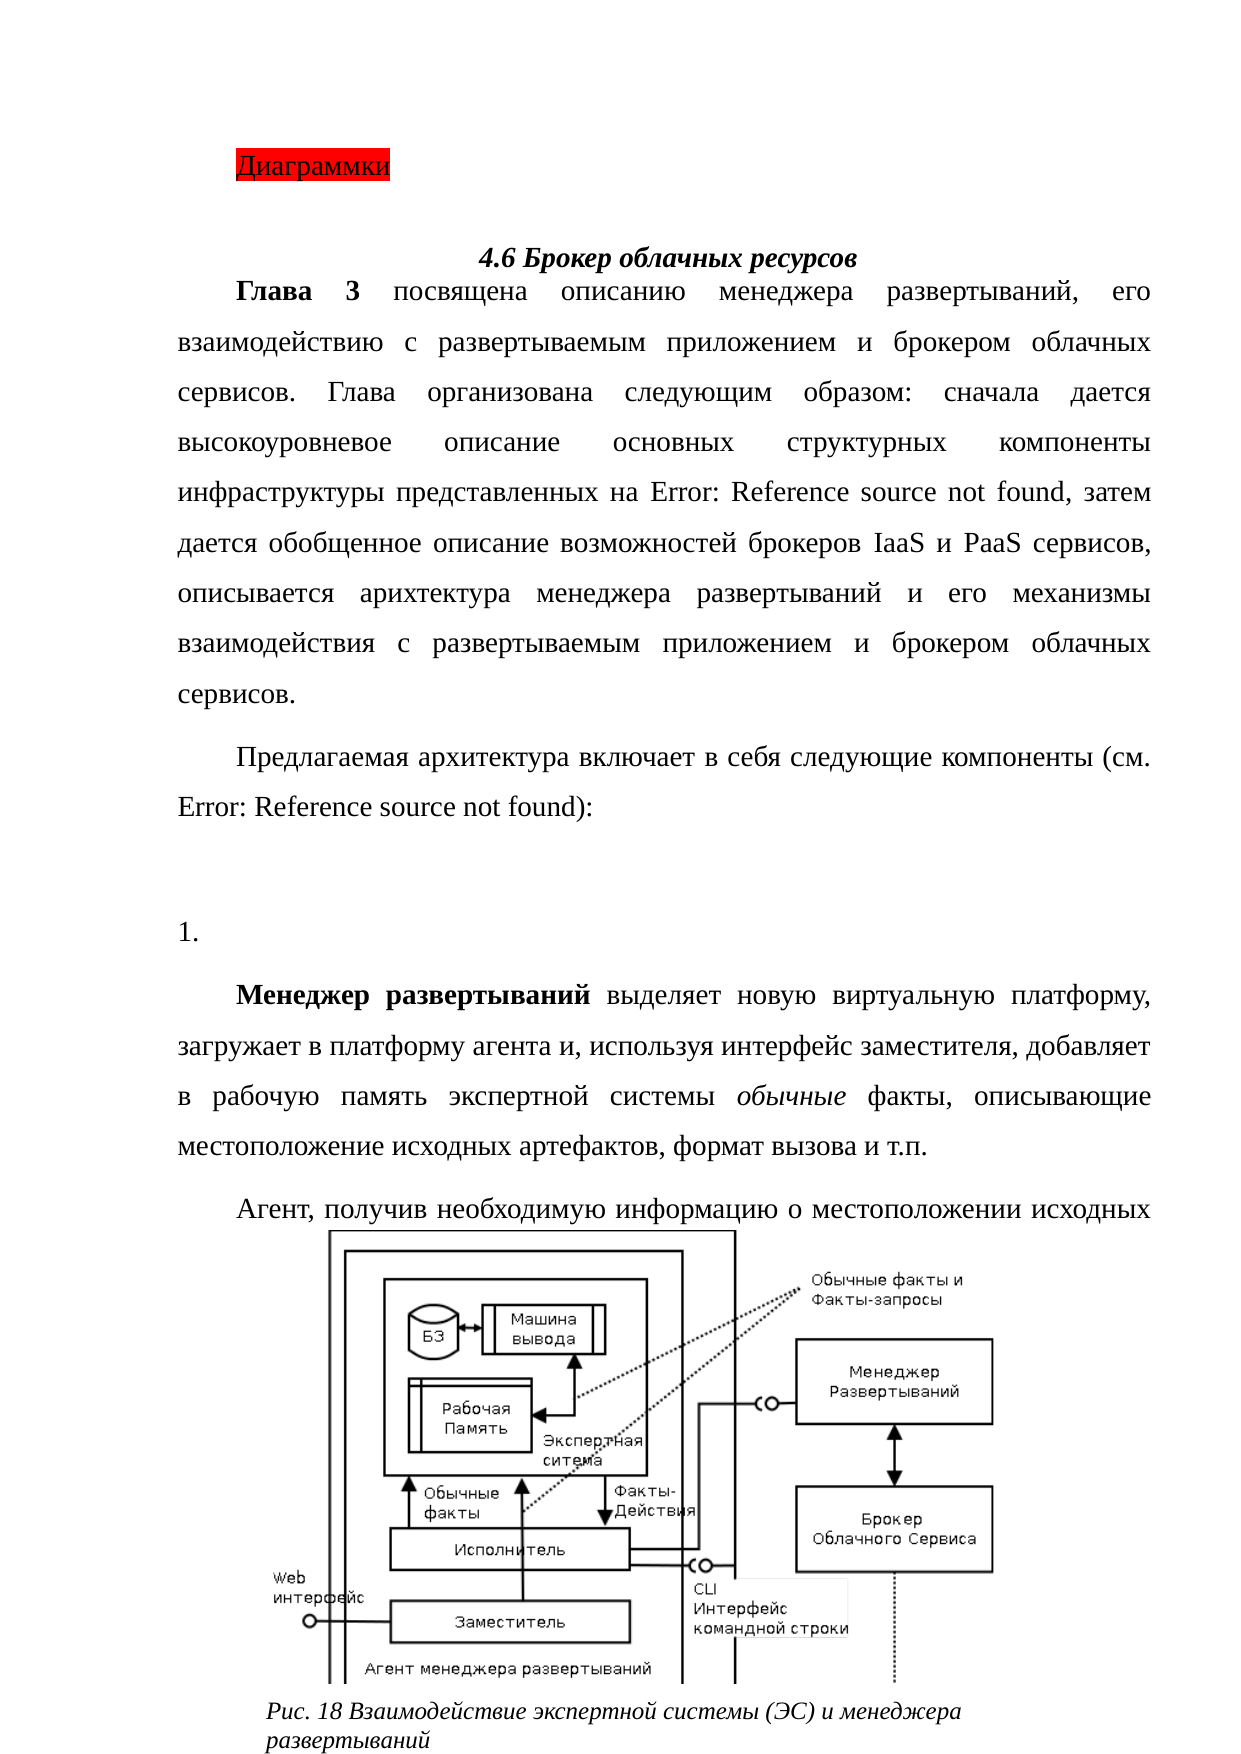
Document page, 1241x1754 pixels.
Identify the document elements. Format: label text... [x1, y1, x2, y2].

text Менеджер развертываний выделяет новую виртуальную платформу, загружает в платформу агента и, используя интерфейс заместителя, добавляет в рабочую память экспертной системы обычные факты, описывающие местоположение исходных артефактов, формат вызова и т.п. [177, 977, 1152, 1162]
text Рис. 18 Взаимодействие экспертной системы (ЭС) и менеджера развертываний [266, 1696, 986, 1754]
picture [273, 1230, 994, 1754]
subtitle Брокер облачных ресурсов [177, 240, 1152, 273]
text Агент, получив необходимую информацию о местоположении исходных [177, 1191, 1152, 1225]
text Глава 3 посвящена описанию менеджера развертываний, его взаимодействию с развертываемым приложением и брокером облачных сервисов. Глава организована следующим образом: сначала дается высокоуровневое описание основных структурных компоненты инфраструктуры представленных на Error: Reference source not found, затем дается обобщенное описание возможностей брокеров IaaS и PaaS сервисов, описывается арихтектура менеджера развертываний и его механизмы взаимодействия с развертываемым приложением и брокером облачных сервисов. [177, 273, 1152, 709]
text Предлагаемая архитектура включает в себя следующие компоненты (см. Error: Reference source not found): [177, 739, 1152, 822]
text Диаграммки [177, 148, 1152, 181]
